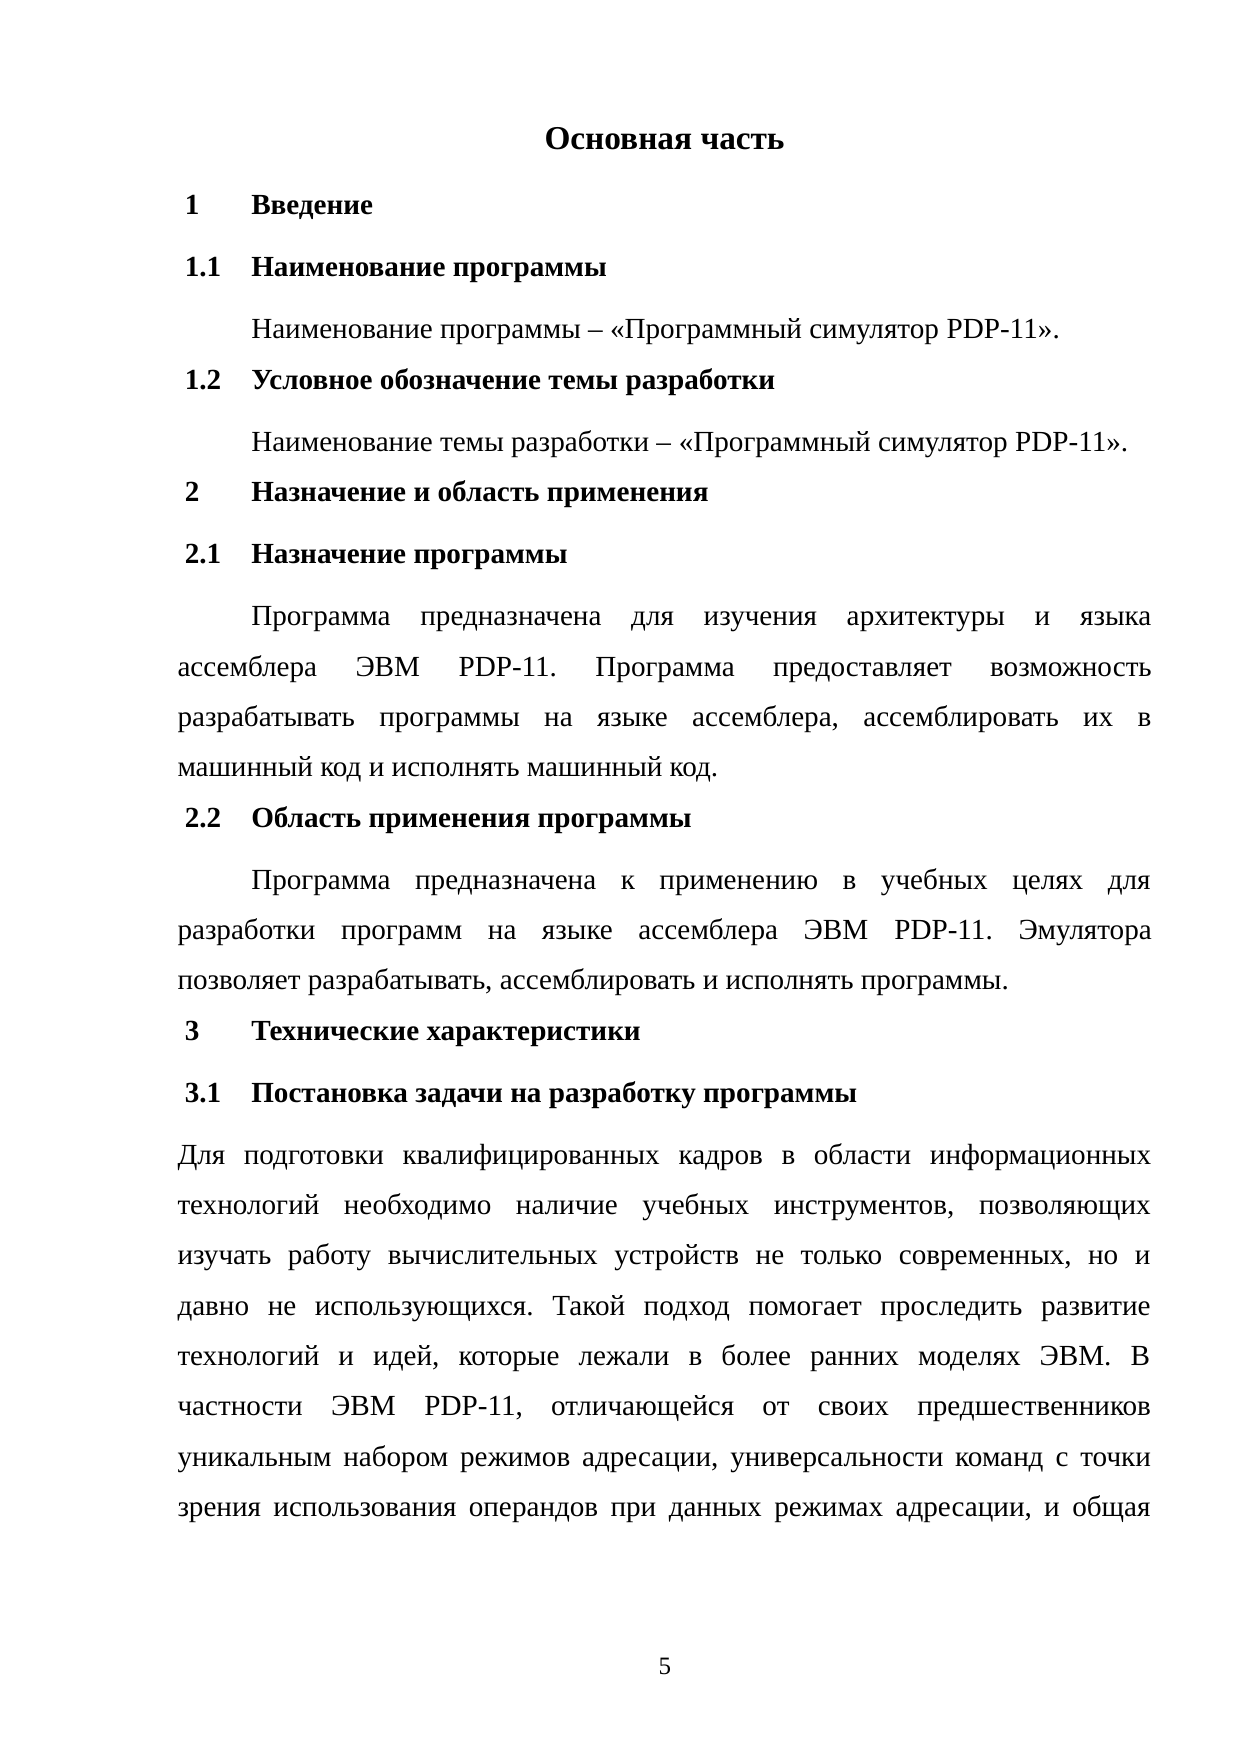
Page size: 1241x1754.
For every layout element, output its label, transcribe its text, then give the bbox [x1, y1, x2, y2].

subtitle Введение [177, 187, 1152, 221]
subtitle Область применения программы [177, 800, 1152, 833]
text Программа предназначена для изучения архитектуры и языка ассемблера ЭВМ PDP-11. Программа предоставляет возможность разрабатывать программы на языке ассемблера, ассемблировать их в машинный код и исполнять машинный код. [177, 598, 1152, 783]
subtitle Наименование программы [177, 249, 1152, 283]
text Наименование темы разработки – «Программный симулятор PDP-11». [177, 424, 1152, 457]
subtitle Постановка задачи на разработку программы [177, 1075, 1152, 1108]
text Программа предназначена к применению в учебных целях для разработки программ на языке ассемблера ЭВМ PDP-11. Эмулятора позволяет разрабатывать, ассемблировать и исполнять программы. [177, 862, 1152, 996]
subtitle Технические характеристики [177, 1013, 1152, 1046]
subtitle Назначение и область применения [177, 474, 1152, 508]
text Для подготовки квалифицированных кадров в области информационных технологий необходимо наличие учебных инструментов, позволяющих изучать работу вычислительных устройств не только современных, но и давно не использующихся. Такой подход помогает проследить развитие технологий и идей, которые лежали в более ранних моделях ЭВМ. В частности ЭВМ PDP-11, отличающейся от своих предшественников уникальным набором режимов адресации, универсальности команд с точки зрения использования операндов при данных режимах адресации, и общая [177, 1137, 1152, 1523]
subtitle Основная часть [177, 118, 1152, 156]
subtitle Назначение программы [177, 536, 1152, 570]
text Наименование программы – «Программный симулятор PDP-11». [177, 312, 1152, 345]
subtitle Условное обозначение темы разработки [177, 362, 1152, 395]
